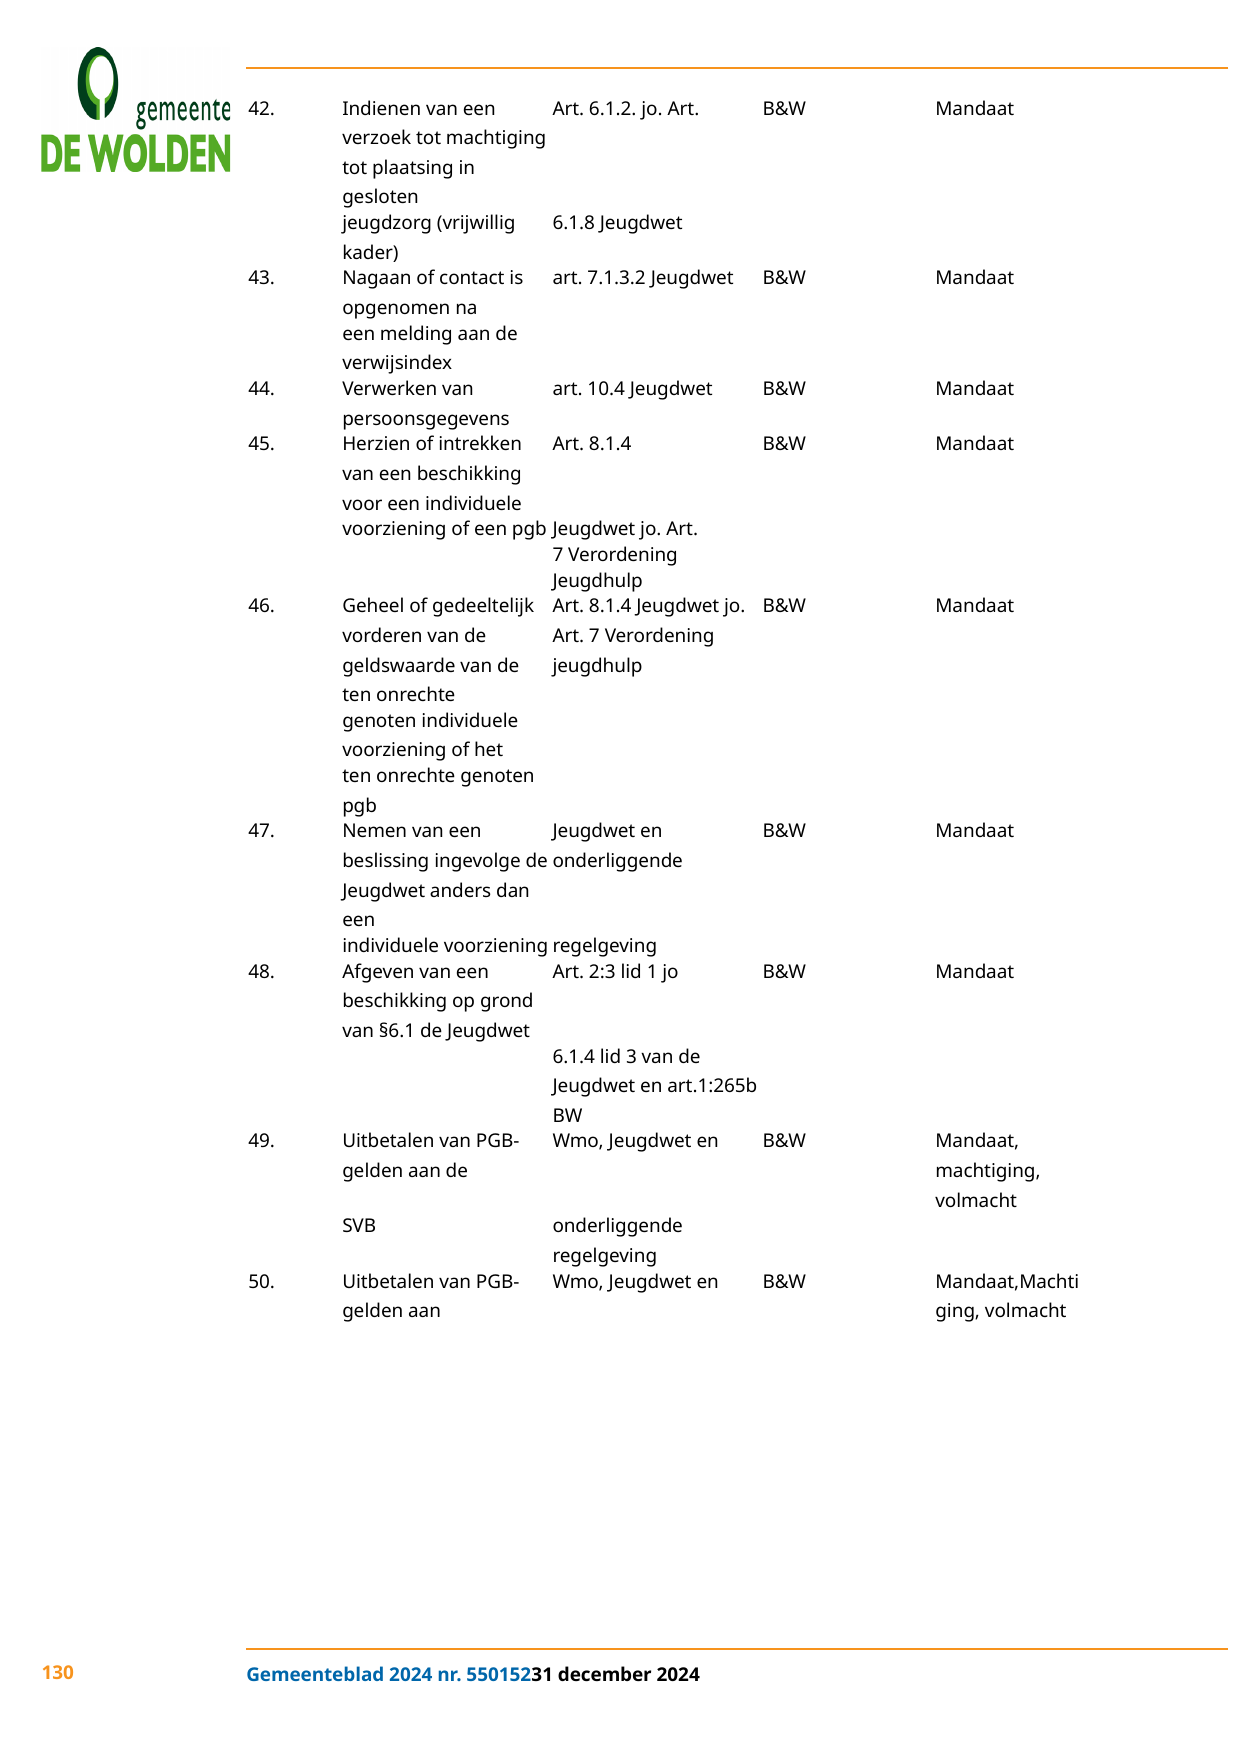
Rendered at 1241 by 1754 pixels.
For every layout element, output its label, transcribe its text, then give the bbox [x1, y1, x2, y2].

table_cell B&W [763, 95, 935, 209]
table_cell 6.1.8 Jeugdwet [552, 209, 762, 264]
table_cell genoten individuele voorziening of het [342, 707, 552, 762]
table_cell [935, 763, 1079, 818]
table_cell [342, 567, 552, 593]
table_cell [1079, 567, 1152, 593]
table_cell Art. 8.1.4 [552, 431, 762, 515]
table_cell [935, 932, 1079, 958]
table_cell Nemen van een beslissing ingevolge de Jeugdwet anders dan een [342, 818, 552, 932]
table_cell [1079, 95, 1152, 209]
table_cell art. 7.1.3.2 Jeugdwet [552, 265, 762, 320]
table_cell [1079, 707, 1152, 762]
table_cell [763, 1213, 935, 1268]
table_cell Jeugdhulp [552, 567, 762, 593]
table_cell Art. 6.1.2. jo. Art. [552, 95, 762, 209]
table_cell [935, 209, 1079, 264]
table_cell 42. [248, 95, 342, 209]
table_cell Mandaat [935, 375, 1079, 431]
table_cell 44. [248, 375, 342, 431]
table_cell [763, 567, 935, 593]
table_cell 48. [248, 958, 342, 1043]
table_cell [342, 541, 552, 567]
table_cell voorziening of een pgb [342, 515, 552, 541]
table_cell [552, 763, 762, 818]
table_cell [763, 515, 935, 541]
table_cell [248, 763, 342, 818]
table_cell [1079, 763, 1152, 818]
table_cell 50. [248, 1268, 342, 1323]
table_cell B&W [763, 265, 935, 320]
table_cell [248, 320, 342, 375]
table_cell Wmo, Jeugdwet en [552, 1268, 762, 1323]
table_cell [1079, 593, 1152, 707]
table_cell [552, 320, 762, 375]
table_cell Jeugdwet en onderliggende [552, 818, 762, 932]
table_cell Art. 8.1.4 Jeugdwet jo. Art. 7 Verordening jeugdhulp [552, 593, 762, 707]
table_cell [763, 763, 935, 818]
table_cell [935, 707, 1079, 762]
table_cell [1079, 541, 1152, 567]
table_cell 7 Verordening [552, 541, 762, 567]
table_cell Mandaat [935, 818, 1079, 932]
table_cell [1079, 932, 1152, 958]
table_cell [248, 209, 342, 264]
table_cell jeugdzorg (vrijwillig kader) [342, 209, 552, 264]
table_cell [763, 320, 935, 375]
table_cell [1079, 818, 1152, 932]
table_cell [248, 1213, 342, 1268]
table_cell Uitbetalen van PGB-gelden aan [342, 1268, 552, 1323]
table_cell [248, 515, 342, 541]
table_cell [1079, 515, 1152, 541]
table_cell Mandaat,Machtiging, volmacht [935, 1268, 1079, 1323]
table_cell [1079, 1268, 1152, 1323]
table_cell Verwerken van persoonsgegevens [342, 375, 552, 431]
table_cell Mandaat [935, 593, 1079, 707]
table_cell [763, 1043, 935, 1128]
table_cell [248, 541, 342, 567]
table_cell [935, 541, 1079, 567]
table_cell [763, 541, 935, 567]
table_cell onderliggende regelgeving [552, 1213, 762, 1268]
table_cell B&W [763, 958, 935, 1043]
table_cell art. 10.4 Jeugdwet [552, 375, 762, 431]
table_cell SVB [342, 1213, 552, 1268]
table_cell [935, 1043, 1079, 1128]
table_cell 45. [248, 431, 342, 515]
table_cell individuele voorziening [342, 932, 552, 958]
table_cell [248, 707, 342, 762]
table_cell Jeugdwet jo. Art. [552, 515, 762, 541]
table_cell [342, 1043, 552, 1128]
table_cell [1079, 209, 1152, 264]
table_cell [1079, 375, 1152, 431]
table_cell [1079, 1043, 1152, 1128]
table_cell Herzien of intrekken van een beschikking voor een individuele [342, 431, 552, 515]
table_cell B&W [763, 375, 935, 431]
table_cell Wmo, Jeugdwet en [552, 1128, 762, 1213]
table_cell [935, 320, 1079, 375]
table_cell [1079, 320, 1152, 375]
table_cell Uitbetalen van PGB-gelden aan de [342, 1128, 552, 1213]
table_cell Art. 2:3 lid 1 jo [552, 958, 762, 1043]
table_cell Mandaat [935, 431, 1079, 515]
table_cell 46. [248, 593, 342, 707]
table_cell 47. [248, 818, 342, 932]
table_cell [763, 932, 935, 958]
table_cell [763, 707, 935, 762]
table_cell B&W [763, 1268, 935, 1323]
table_cell [552, 707, 762, 762]
table_cell [1079, 265, 1152, 320]
table_cell een melding aan de verwijsindex [342, 320, 552, 375]
table_cell Mandaat [935, 958, 1079, 1043]
table_cell B&W [763, 593, 935, 707]
table_cell [1079, 1128, 1152, 1213]
table_cell regelgeving [552, 932, 762, 958]
table_cell [1079, 431, 1152, 515]
table_cell B&W [763, 1128, 935, 1213]
table_cell B&W [763, 431, 935, 515]
table_cell ten onrechte genoten pgb [342, 763, 552, 818]
table_cell 6.1.4 lid 3 van de Jeugdwet en art.1:265b BW [552, 1043, 762, 1128]
table_cell [248, 1043, 342, 1128]
table_cell B&W [763, 818, 935, 932]
table_cell [248, 932, 342, 958]
picture [41, 47, 231, 172]
table_cell Mandaat, machtiging, volmacht [935, 1128, 1079, 1213]
table_cell [248, 567, 342, 593]
table_cell [935, 515, 1079, 541]
table_cell Mandaat [935, 265, 1079, 320]
table_cell 43. [248, 265, 342, 320]
table_cell [1079, 958, 1152, 1043]
table_cell 49. [248, 1128, 342, 1213]
table_cell [935, 567, 1079, 593]
table_cell [763, 209, 935, 264]
table_cell Nagaan of contact is opgenomen na [342, 265, 552, 320]
table_cell [1079, 1213, 1152, 1268]
table_cell Geheel of gedeeltelijk vorderen van de geldswaarde van de ten onrechte [342, 593, 552, 707]
table_cell Indienen van een verzoek tot machtiging tot plaatsing in gesloten [342, 95, 552, 209]
table_cell Afgeven van een beschikking op grond van §6.1 de Jeugdwet [342, 958, 552, 1043]
table_cell [935, 1213, 1079, 1268]
table_cell Mandaat [935, 95, 1079, 209]
